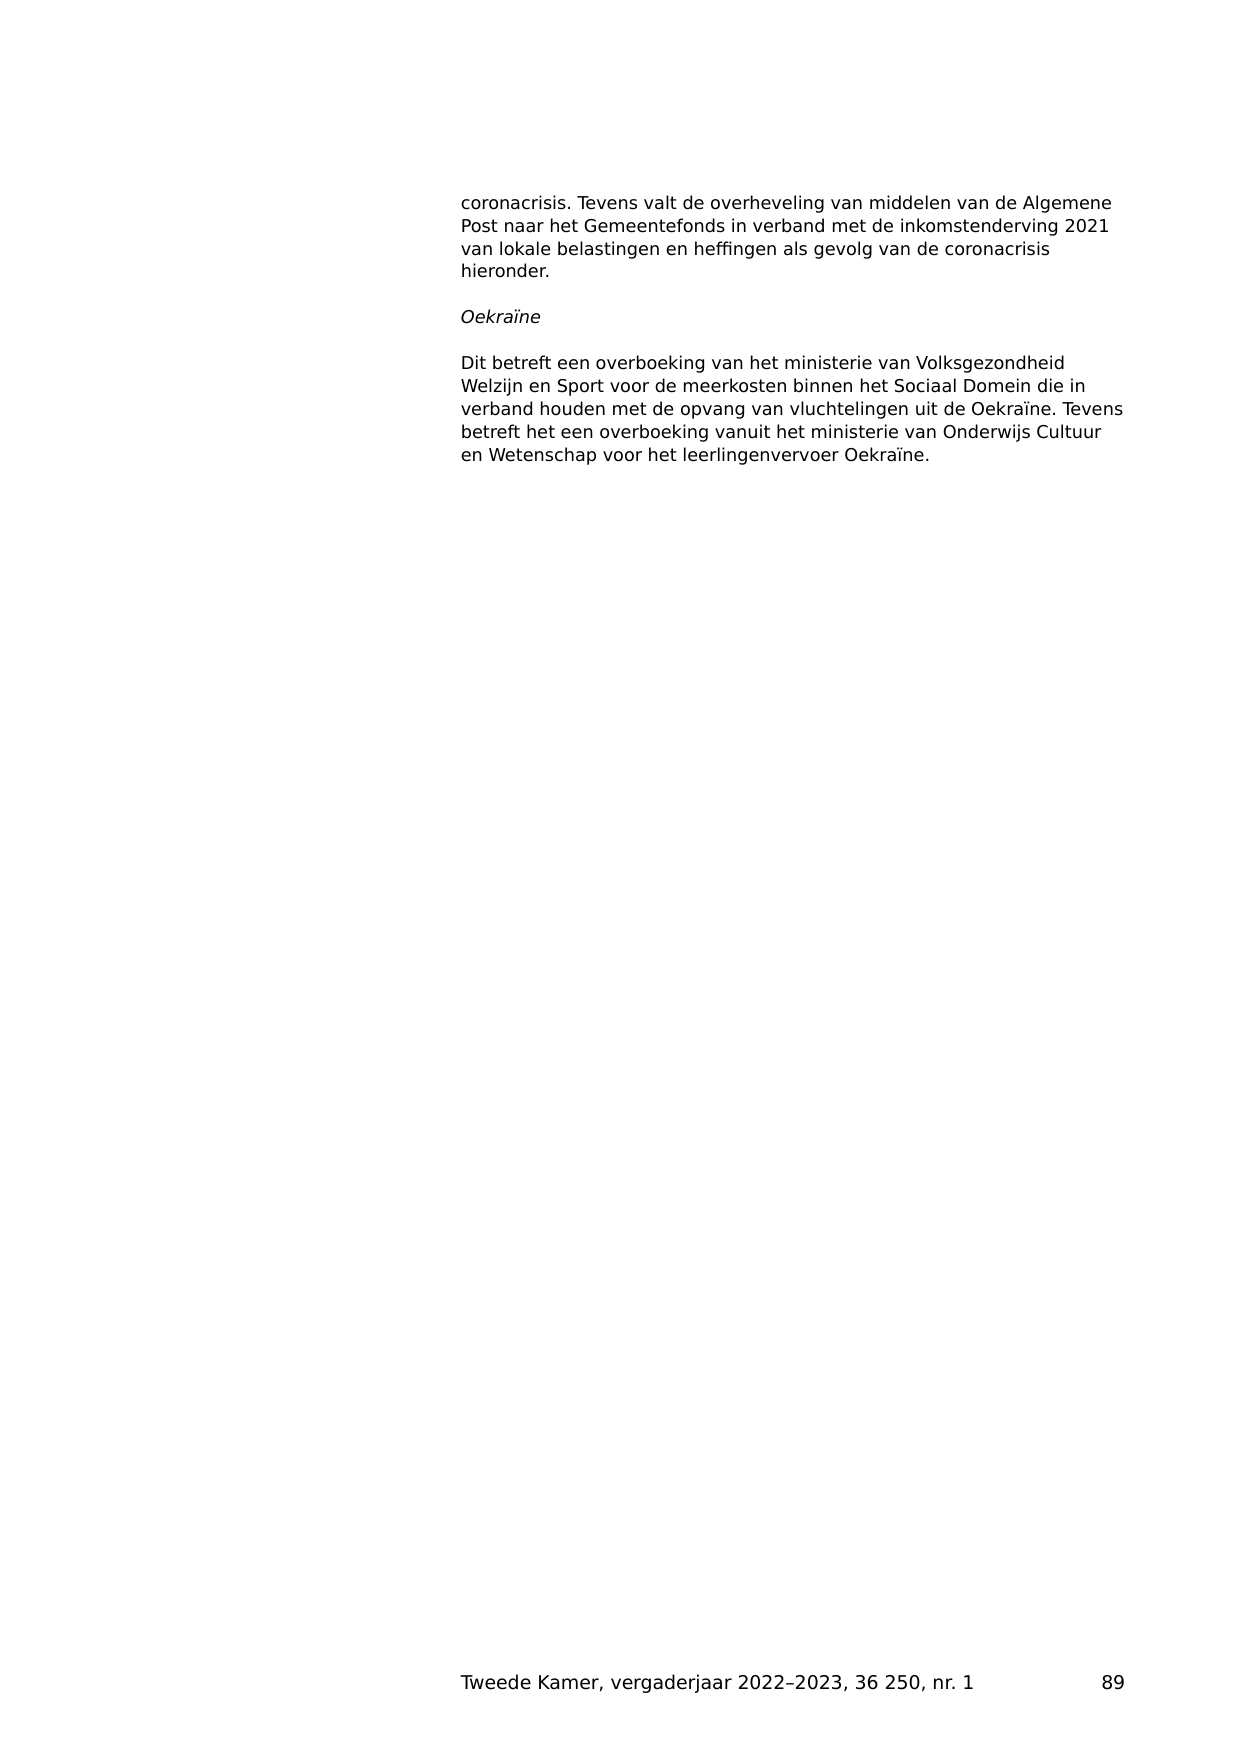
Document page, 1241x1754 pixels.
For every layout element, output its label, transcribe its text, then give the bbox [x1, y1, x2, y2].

text Dit betreft een overboeking van het ministerie van Volksgezondheid Welzijn en Sport voor de meerkosten binnen het Sociaal Domein die in verband houden met de opvang van vluchtelingen uit de Oekraïne. Tevens betreft het een overboeking vanuit het ministerie van Onderwijs Cultuur en Wetenschap voor het leerlingenvervoer Oekraïne. [461, 351, 1125, 466]
text Oekraïne [461, 305, 1125, 328]
text coronacrisis. Tevens valt de overheveling van middelen van de Algemene Post naar het Gemeentefonds in verband met de inkomstenderving 2021 van lokale belastingen en heffingen als gevolg van de coronacrisis hieronder. [461, 191, 1125, 282]
